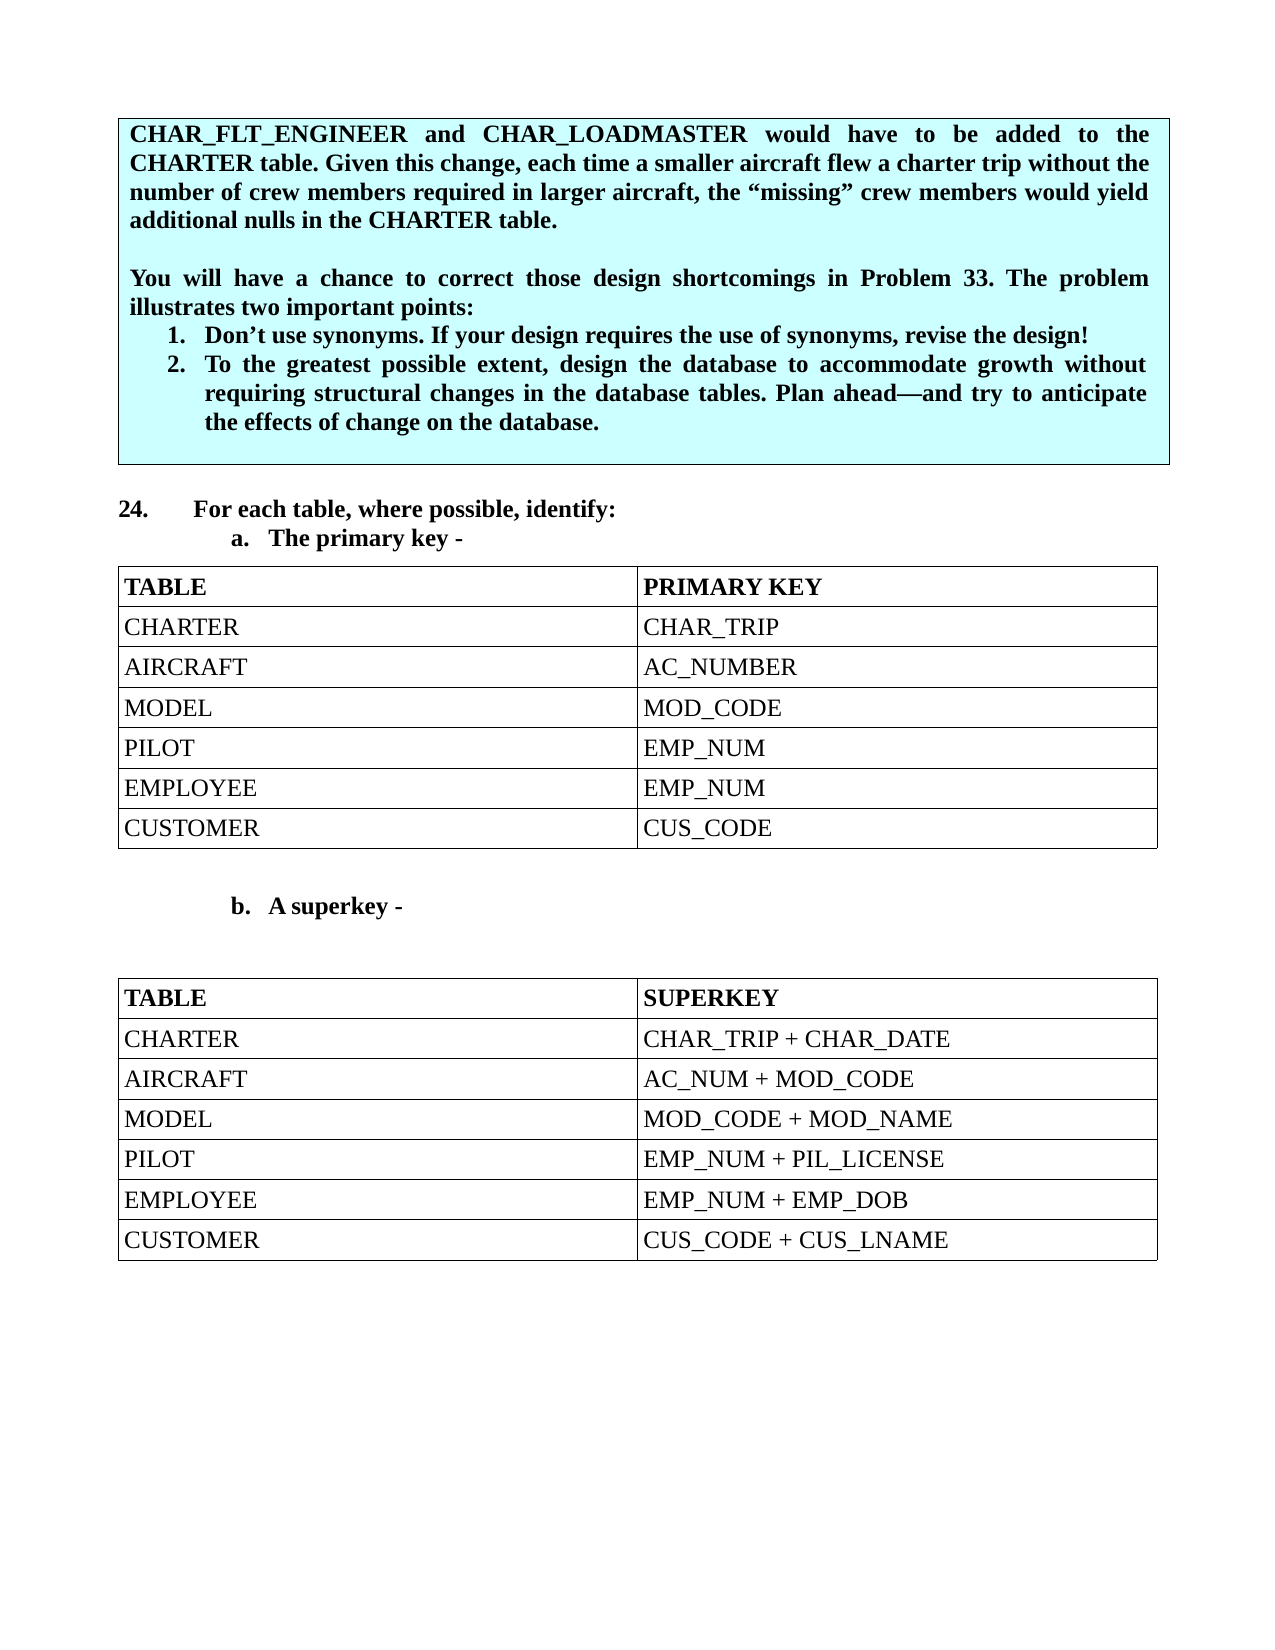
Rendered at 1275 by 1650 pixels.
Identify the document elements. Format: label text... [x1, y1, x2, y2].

table_header CHAR_FLT_ENGINEER and CHAR_LOADMASTER would have to be added to the CHARTER table. Given this change, each time a smaller aircraft flew a charter trip without the number of crew members required in larger aircraft, the “missing” crew members would yield additional nulls in the CHARTER table. You will have a chance to correct those design shortcomings in Problem 33. The problem illustrates two important points: Don’t use synonyms. If your design requires the use of synonyms, revise the design! To the greatest possible extent, design the database to accommodate growth without requiring structural changes in the database tables. Plan ahead—and try to anticipate the effects of change on the database. [119, 119, 1169, 464]
table_cell CHAR_TRIP + CHAR_DATE [638, 1019, 1157, 1058]
table_cell CHARTER [119, 1019, 637, 1058]
table_cell MOD_CODE [638, 688, 1157, 727]
table_cell EMPLOYEE [119, 769, 637, 808]
table_cell CHARTER [119, 607, 637, 646]
table_cell CUS_CODE [638, 809, 1157, 848]
table_cell EMP_NUM + PIL_LICENSE [638, 1140, 1157, 1179]
table_header TABLE [119, 979, 637, 1018]
table_cell CHAR_TRIP [638, 607, 1157, 646]
list A superkey - [231, 891, 1157, 920]
table_cell MOD_CODE + MOD_NAME [638, 1100, 1157, 1139]
table_cell MODEL [119, 1100, 637, 1139]
table_header TABLE [119, 567, 637, 606]
table_cell CUSTOMER [119, 809, 637, 848]
table_cell EMP_NUM [638, 728, 1157, 767]
table_cell PILOT [119, 1140, 637, 1179]
table_cell AC_NUMBER [638, 647, 1157, 687]
table_cell EMPLOYEE [119, 1180, 637, 1219]
table_cell CUSTOMER [119, 1220, 637, 1260]
table_cell AC_NUM + MOD_CODE [638, 1059, 1157, 1098]
list The primary key - [231, 523, 1157, 551]
table_cell EMP_NUM + EMP_DOB [638, 1180, 1157, 1219]
table_header SUPERKEY [638, 979, 1157, 1018]
list For each table, where possible, identify: [118, 494, 1157, 523]
table_cell AIRCRAFT [119, 647, 637, 687]
table_cell CUS_CODE + CUS_LNAME [638, 1220, 1157, 1260]
table_cell EMP_NUM [638, 769, 1157, 808]
table_header PRIMARY KEY [638, 567, 1157, 606]
table_cell AIRCRAFT [119, 1059, 637, 1098]
table_cell PILOT [119, 728, 637, 767]
table_cell MODEL [119, 688, 637, 727]
